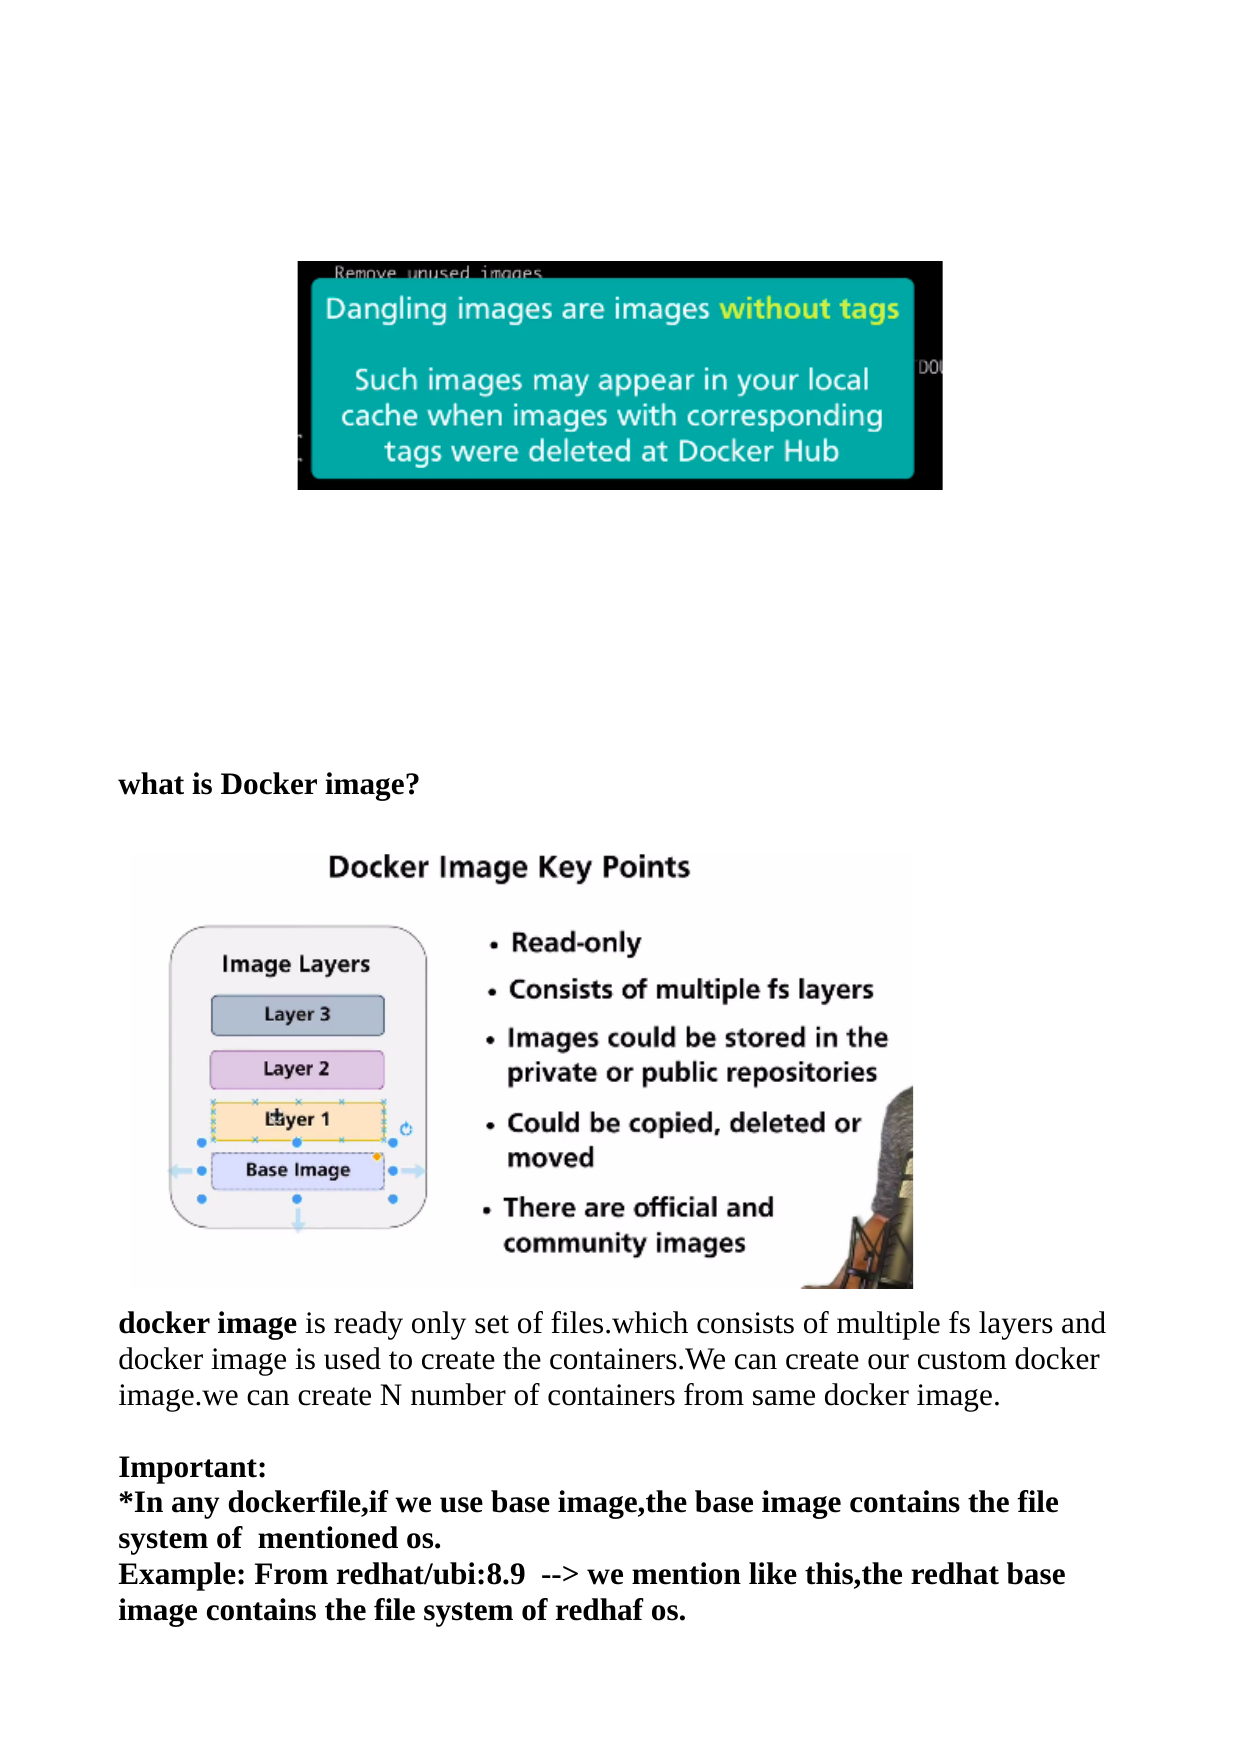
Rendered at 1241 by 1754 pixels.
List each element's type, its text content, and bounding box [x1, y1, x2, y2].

text *In any dockerfile,if we use base image,the base image contains the file system of mentioned os. [118, 1484, 1122, 1556]
picture [130, 854, 914, 1289]
text Important: [118, 1448, 1122, 1484]
text Example: From redhat/ubi:8.9 --> we mention like this,the redhat base image contains the file system of redhaf os. [118, 1556, 1122, 1627]
text docker image is ready only set of files.which consists of multiple fs layers and docker image is used to create the containers.We can create our custom docker image.we can create N number of containers from same docker image. [118, 1304, 1122, 1412]
picture [297, 261, 943, 490]
text what is Docker image? [118, 765, 1122, 801]
